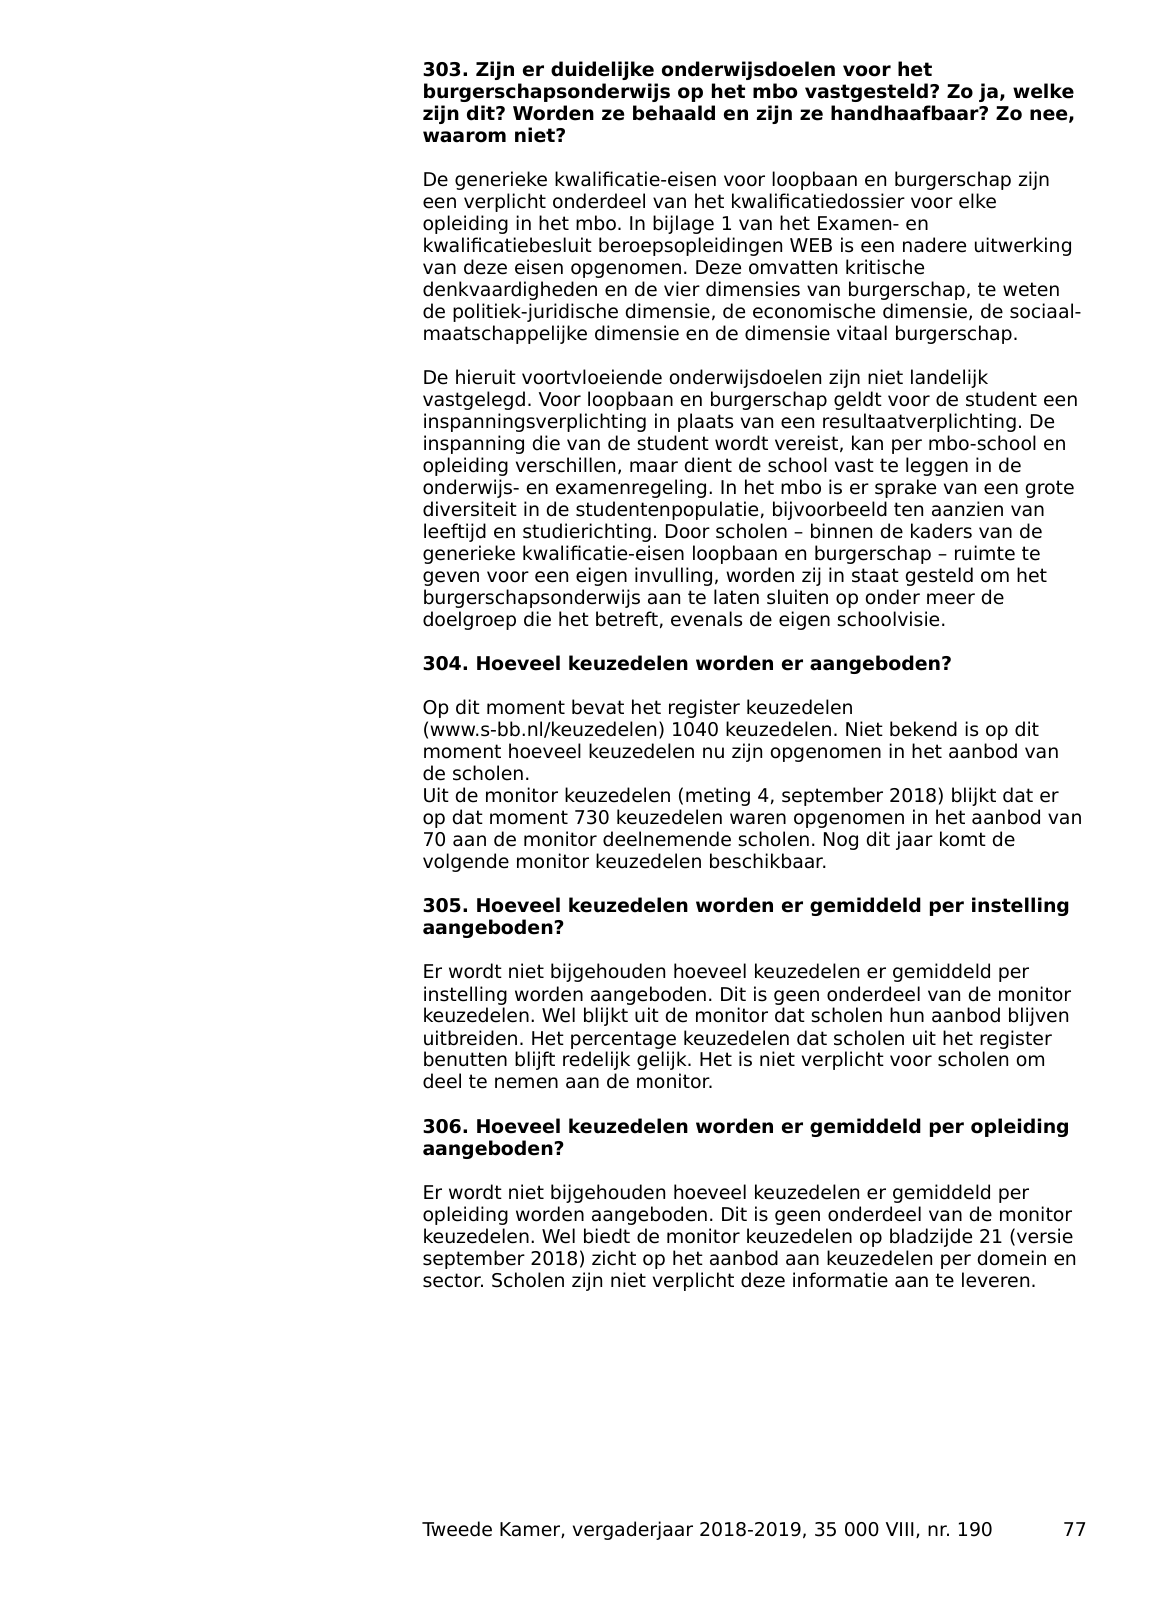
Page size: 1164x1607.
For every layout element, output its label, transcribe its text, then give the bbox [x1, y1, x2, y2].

text De hieruit voortvloeiende onderwijsdoelen zijn niet landelijk vastgelegd. Voor loopbaan en burgerschap geldt voor de student een inspanningsverplichting in plaats van een resultaatverplichting. De inspanning die van de student wordt vereist, kan per mbo-school en opleiding verschillen, maar dient de school vast te leggen in de onderwijs- en examenregeling. In het mbo is er sprake van een grote diversiteit in de studentenpopulatie, bijvoorbeeld ten aanzien van leeftijd en studierichting. Door scholen – binnen de kaders van de generieke kwalificatie-eisen loopbaan en burgerschap – ruimte te geven voor een eigen invulling, worden zij in staat gesteld om het burgerschapsonderwijs aan te laten sluiten op onder meer de doelgroep die het betreft, evenals de eigen schoolvisie. [422, 367, 1087, 631]
text De generieke kwalificatie-eisen voor loopbaan en burgerschap zijn een verplicht onderdeel van het kwalificatiedossier voor elke opleiding in het mbo. In bijlage 1 van het Examen- en kwalificatiebesluit beroepsopleidingen WEB is een nadere uitwerking van deze eisen opgenomen. Deze omvatten kritische denkvaardigheden en de vier dimensies van burgerschap, te weten de politiek-juridische dimensie, de economische dimensie, de sociaal-maatschappelijke dimensie en de dimensie vitaal burgerschap. [422, 169, 1087, 345]
text Er wordt niet bijgehouden hoeveel keuzedelen er gemiddeld per opleiding worden aangeboden. Dit is geen onderdeel van de monitor keuzedelen. Wel biedt de monitor keuzedelen op bladzijde 21 (versie september 2018) zicht op het aanbod aan keuzedelen per domein en sector. Scholen zijn niet verplicht deze informatie aan te leveren. [422, 1182, 1087, 1292]
text Er wordt niet bijgehouden hoeveel keuzedelen er gemiddeld per instelling worden aangeboden. Dit is geen onderdeel van de monitor keuzedelen. Wel blijkt uit de monitor dat scholen hun aanbod blijven uitbreiden. Het percentage keuzedelen dat scholen uit het register benutten blijft redelijk gelijk. Het is niet verplicht voor scholen om deel te nemen aan de monitor. [422, 961, 1087, 1093]
subtitle 306. Hoeveel keuzedelen worden er gemiddeld per opleiding aangeboden? [422, 1116, 1087, 1159]
text Op dit moment bevat het register keuzedelen (www.s-bb.nl/keuzedelen) 1040 keuzedelen. Niet bekend is op dit moment hoeveel keuzedelen nu zijn opgenomen in het aanbod van de scholen. [422, 697, 1087, 785]
subtitle 305. Hoeveel keuzedelen worden er gemiddeld per instelling aangeboden? [422, 895, 1087, 939]
subtitle 303. Zijn er duidelijke onderwijsdoelen voor het burgerschapsonderwijs op het mbo vastgesteld? Zo ja, welke zijn dit? Worden ze behaald en zijn ze handhaafbaar? Zo nee, waarom niet? [422, 59, 1087, 147]
subtitle 304. Hoeveel keuzedelen worden er aangeboden? [422, 653, 1087, 675]
text Uit de monitor keuzedelen (meting 4, september 2018) blijkt dat er op dat moment 730 keuzedelen waren opgenomen in het aanbod van 70 aan de monitor deelnemende scholen. Nog dit jaar komt de volgende monitor keuzedelen beschikbaar. [422, 785, 1087, 873]
